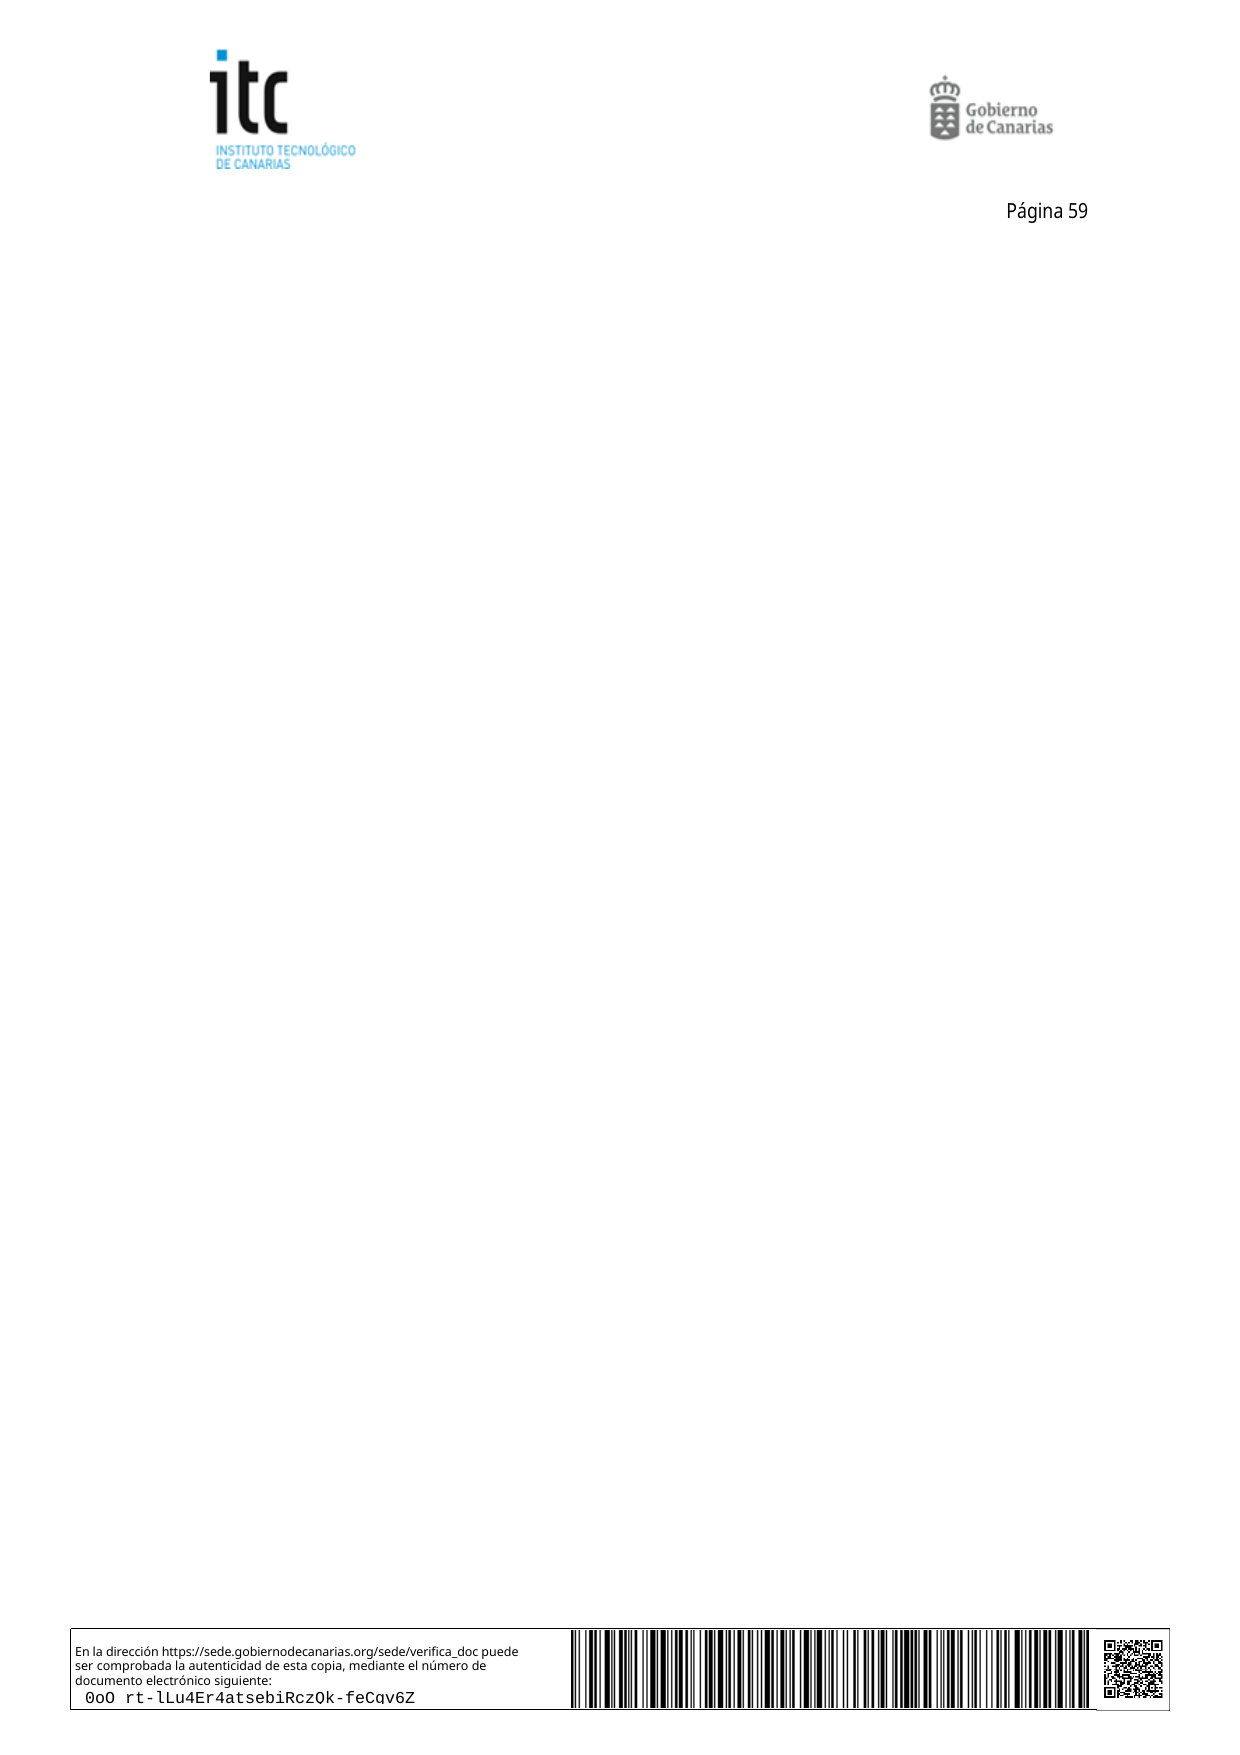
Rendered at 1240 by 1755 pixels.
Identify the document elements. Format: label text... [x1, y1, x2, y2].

text Página 59 [58, 196, 1088, 224]
